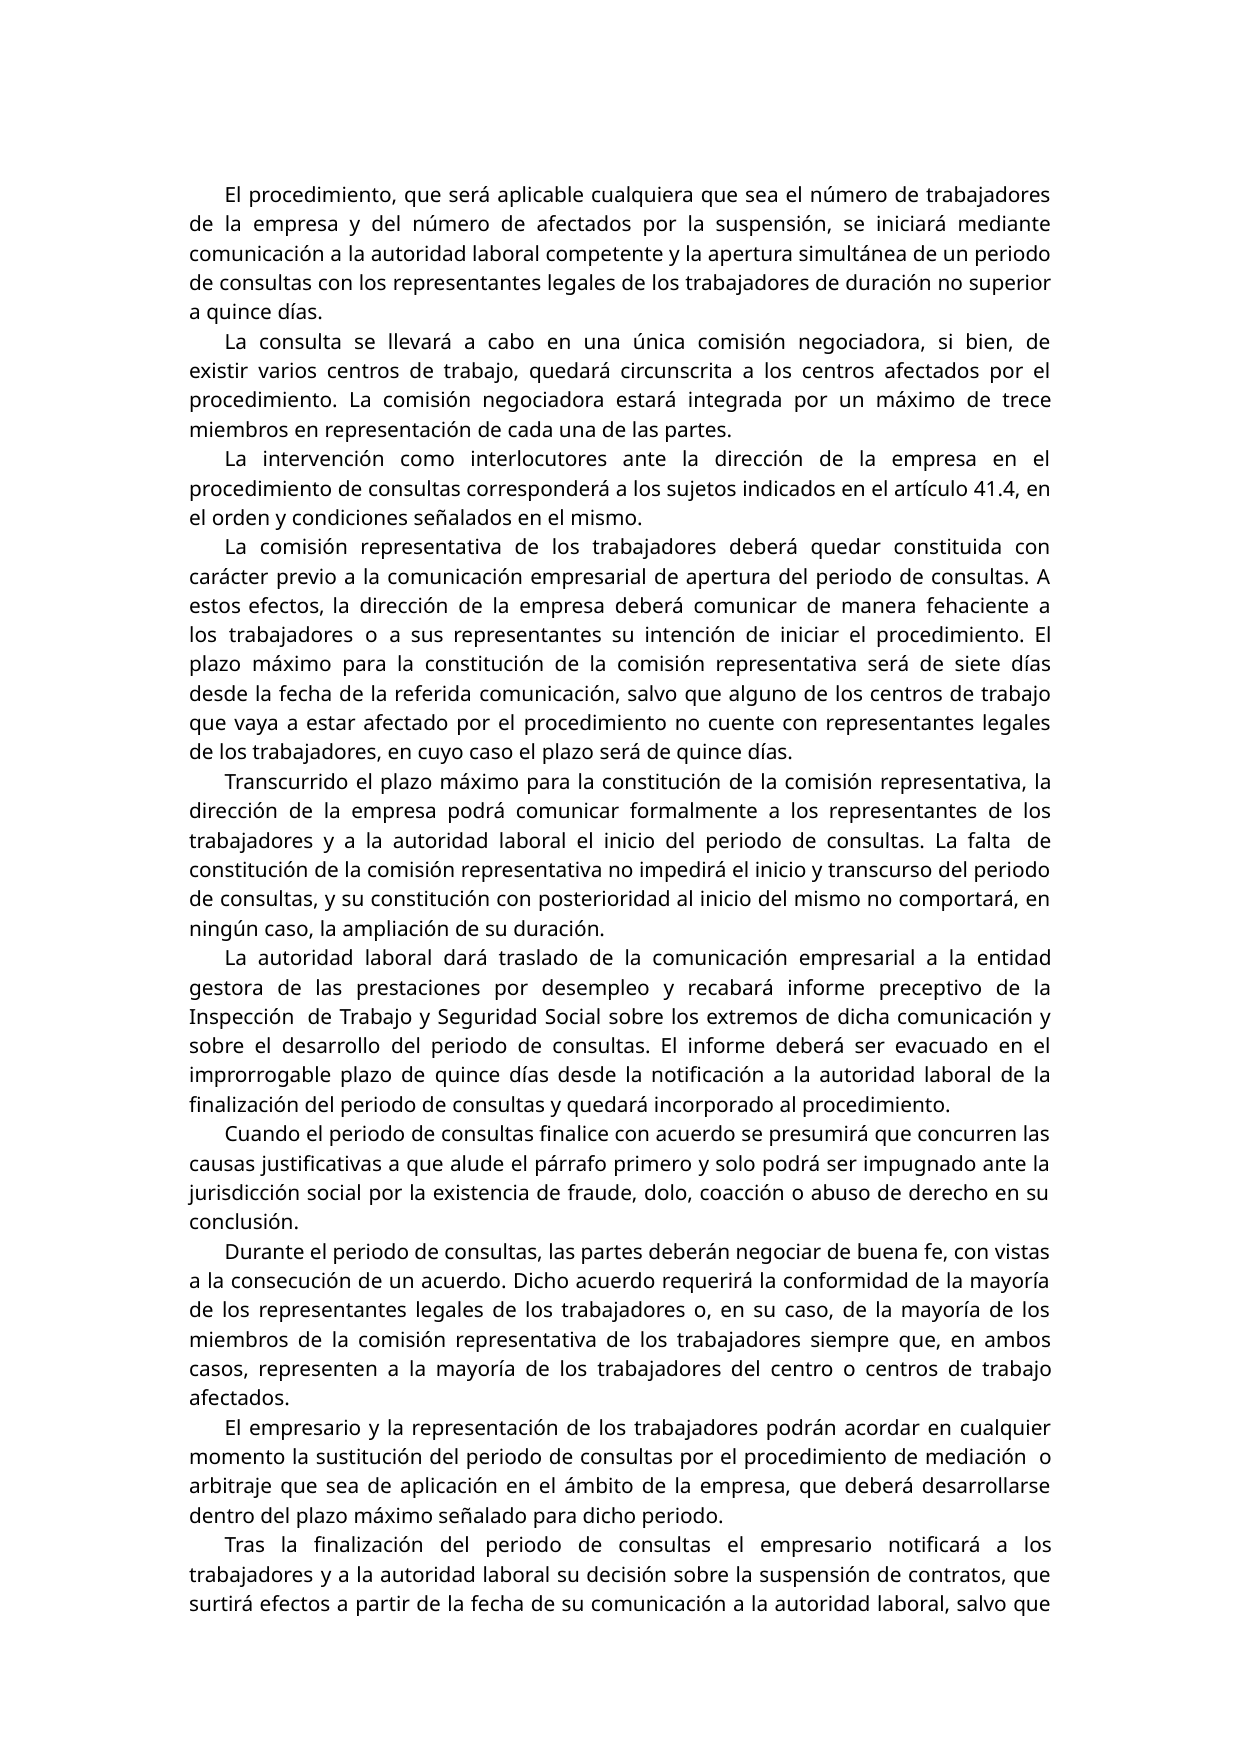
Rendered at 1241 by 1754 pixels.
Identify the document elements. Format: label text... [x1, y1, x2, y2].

text Durante el periodo de consultas, las partes deberán negociar de buena fe, con vistas a la consecución de un acuerdo. Dicho acuerdo requerirá la conformidad de la mayoría de los representantes legales de los trabajadores o, en su caso, de la mayoría de los miembros de la comisión representativa de los trabajadores siempre que, en ambos casos, representen a la mayoría de los trabajadores del centro o centros de trabajo afectados. [189, 1237, 1052, 1412]
text La comisión representativa de los trabajadores deberá quedar constituida con carácter previo a la comunicación empresarial de apertura del periodo de consultas. A estos efectos, la dirección de la empresa deberá comunicar de manera fehaciente a los trabajadores o a sus representantes su intención de iniciar el procedimiento. El plazo máximo para la constitución de la comisión representativa será de siete días desde la fecha de la referida comunicación, salvo que alguno de los centros de trabajo que vaya a estar afectado por el procedimiento no cuente con representantes legales de los trabajadores, en cuyo caso el plazo será de quince días. [189, 532, 1051, 766]
text La intervención como interlocutores ante la dirección de la empresa en el procedimiento de consultas corresponderá a los sujetos indicados en el artículo 41.4, en el orden y condiciones señalados en el mismo. [189, 444, 1051, 531]
text Cuando el periodo de consultas finalice con acuerdo se presumirá que concurren las causas justificativas a que alude el párrafo primero y solo podrá ser impugnado ante la jurisdicción social por la existencia de fraude, dolo, coacción o abuso de derecho en su conclusión. [189, 1119, 1051, 1236]
text La consulta se llevará a cabo en una única comisión negociadora, si bien, de existir varios centros de trabajo, quedará circunscrita a los centros afectados por el procedimiento. La comisión negociadora estará integrada por un máximo de trece miembros en representación de cada una de las partes. [189, 327, 1051, 443]
text El procedimiento, que será aplicable cualquiera que sea el número de trabajadores de la empresa y del número de afectados por la suspensión, se iniciará mediante comunicación a la autoridad laboral competente y la apertura simultánea de un periodo de consultas con los representantes legales de los trabajadores de duración no superior a quince días. [189, 180, 1051, 326]
text Tras la finalización del periodo de consultas el empresario notificará a los trabajadores y a la autoridad laboral su decisión sobre la suspensión de contratos, que surtirá efectos a partir de la fecha de su comunicación a la autoridad laboral, salvo que [189, 1531, 1052, 1617]
text Transcurrido el plazo máximo para la constitución de la comisión representativa, la dirección de la empresa podrá comunicar formalmente a los representantes de los trabajadores y a la autoridad laboral el inicio del periodo de consultas. La falta de constitución de la comisión representativa no impedirá el inicio y transcurso del periodo de consultas, y su constitución con posterioridad al inicio del mismo no comportará, en ningún caso, la ampliación de su duración. [189, 767, 1051, 942]
text El empresario y la representación de los trabajadores podrán acordar en cualquier momento la sustitución del periodo de consultas por el procedimiento de mediación o arbitraje que sea de aplicación en el ámbito de la empresa, que deberá desarrollarse dentro del plazo máximo señalado para dicho periodo. [189, 1413, 1051, 1529]
text La autoridad laboral dará traslado de la comunicación empresarial a la entidad gestora de las prestaciones por desempleo y recabará informe preceptivo de la Inspección de Trabajo y Seguridad Social sobre los extremos de dicha comunicación y sobre el desarrollo del periodo de consultas. El informe deberá ser evacuado en el improrrogable plazo de quince días desde la notificación a la autoridad laboral de la finalización del periodo de consultas y quedará incorporado al procedimiento. [189, 943, 1051, 1118]
